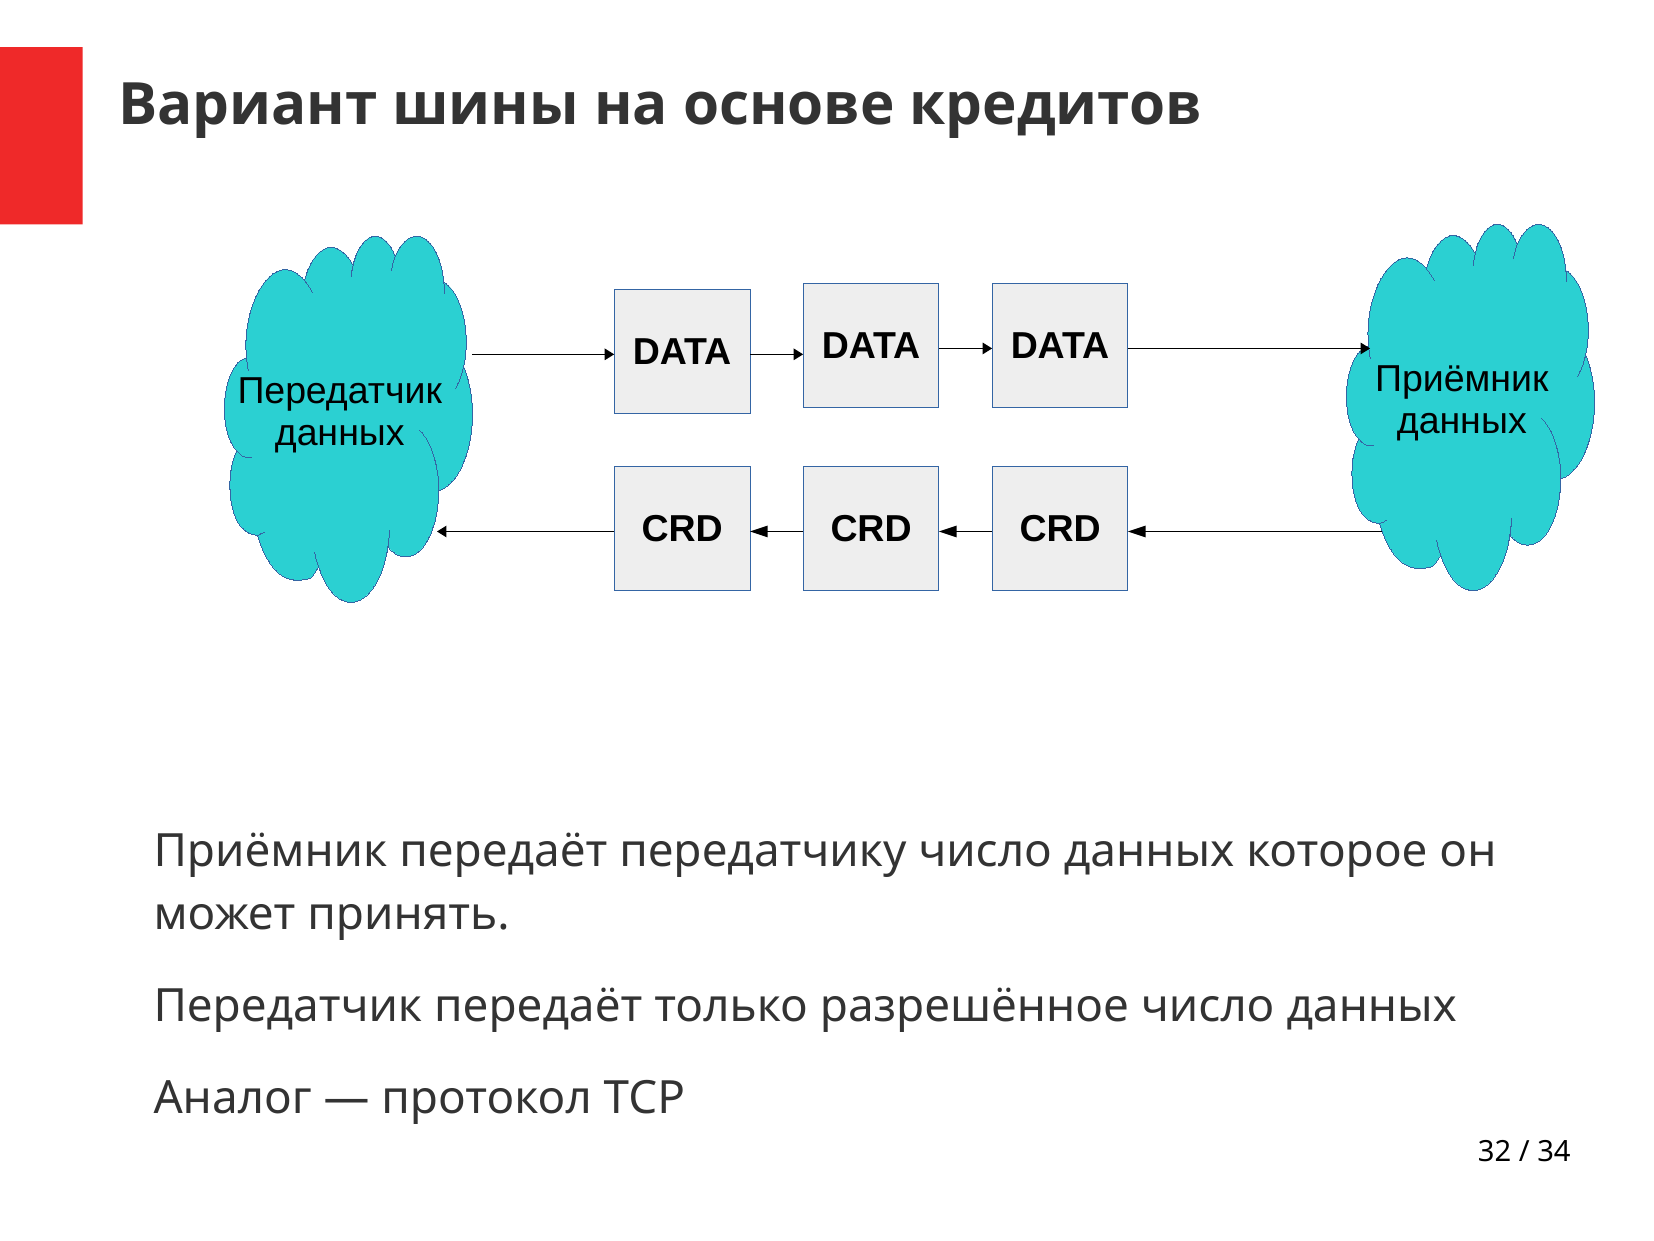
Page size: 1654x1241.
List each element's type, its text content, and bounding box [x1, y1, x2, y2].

title Вариант шины на основе кредитов [118, 49, 1571, 154]
text_box Передатчик данных [224, 236, 473, 603]
text_box DATA [614, 289, 751, 414]
text_box DATA [803, 283, 939, 408]
text_box CRD [803, 466, 939, 591]
text_box DATA [992, 283, 1128, 408]
list Приёмник передаёт передатчику число данных которое он может принять. Передатчик передаёт только разрешённое число данных Аналог — протокол TCP [82, 817, 1595, 1137]
text_box CRD [614, 466, 751, 591]
text_box CRD [992, 466, 1128, 591]
text_box Приёмник данных [1346, 224, 1595, 591]
